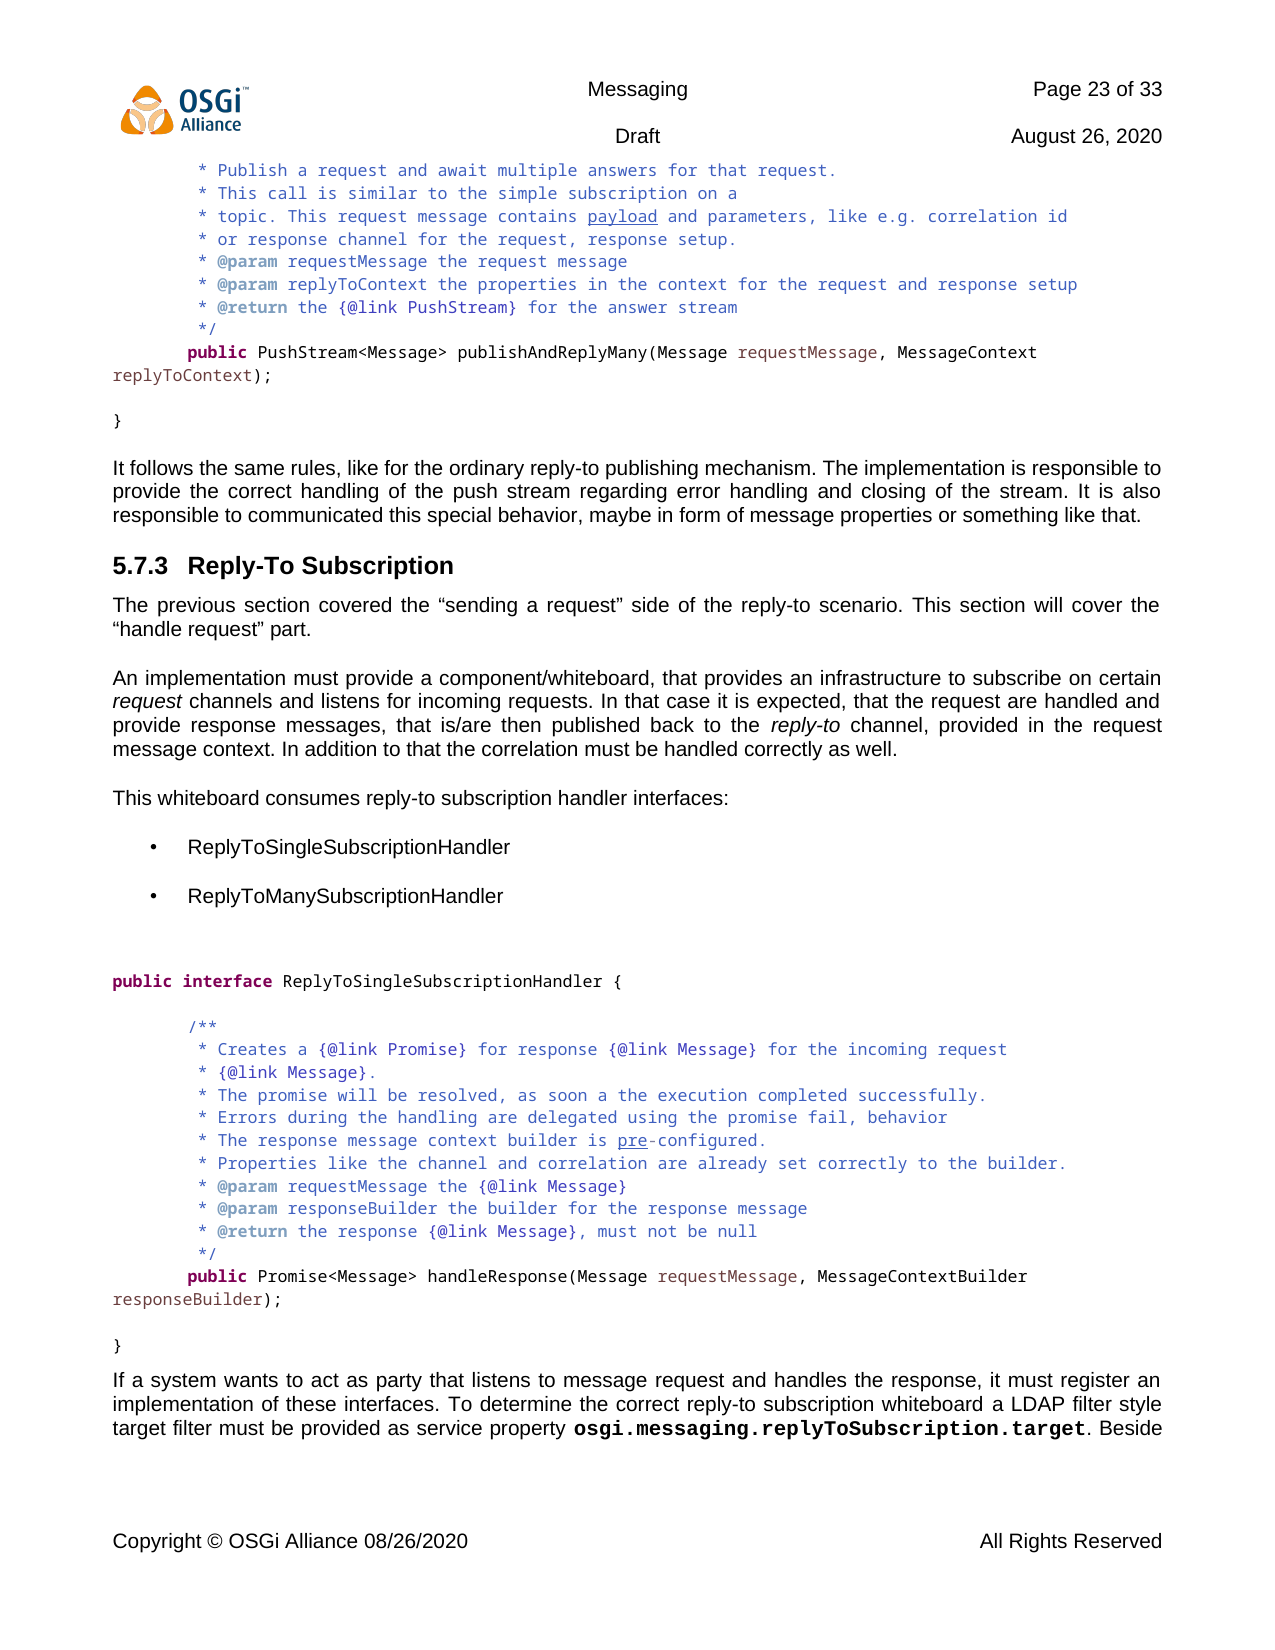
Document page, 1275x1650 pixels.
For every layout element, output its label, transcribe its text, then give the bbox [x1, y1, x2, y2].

text * @return the {@link PushStream} for the answer stream [112, 295, 1162, 318]
text * {@link Message}. [112, 1061, 1162, 1083]
text This whiteboard consumes reply-to subscription handler interfaces: [112, 786, 1162, 810]
picture [113, 78, 257, 142]
text It follows the same rules, like for the ordinary reply-to publishing mechanism. The implementation is responsible to provide the correct handling of the push stream regarding error handling and closing of the stream. It is also responsible to communicated this special behavior, maybe in form of message properties or something like that. [112, 455, 1162, 527]
text public interface ReplyToSingleSubscriptionHandler { [112, 970, 1162, 992]
text } [112, 409, 1162, 431]
text * @return the response {@link Message}, must not be null [112, 1219, 1162, 1242]
text * Errors during the handling are delegated using the promise fail, behavior [112, 1106, 1162, 1129]
text } [112, 1333, 1162, 1356]
list ReplyToSingleSubscriptionHandler [150, 835, 1162, 859]
text /** [112, 1015, 1162, 1038]
text * Publish a request and await multiple answers for that request. [112, 159, 1162, 182]
text * This call is similar to the simple subscription on a [112, 182, 1162, 204]
text * topic. This request message contains payload and parameters, like e.g. correlation id [112, 204, 1162, 227]
text * or response channel for the request, response setup. [112, 227, 1162, 250]
text If a system wants to act as party that listens to message request and handles the response, it must register an implementation of these interfaces. To determine the correct reply-to subscription whiteboard a LDAP filter style target filter must be provided as service property osgi.messaging.replyToSubscription.target. Beside [112, 1368, 1162, 1442]
text * @param responseBuilder the builder for the response message [112, 1197, 1162, 1219]
text * The promise will be resolved, as soon a the execution completed successfully. [112, 1083, 1162, 1106]
text * Properties like the channel and correlation are already set correctly to the builder. [112, 1151, 1162, 1174]
text * The response message context builder is pre-configured. [112, 1129, 1162, 1151]
text * @param requestMessage the request message [112, 250, 1162, 272]
text An implementation must provide a component/whiteboard, that provides an infrastructure to subscribe on certain request channels and listens for incoming requests. In that case it is expected, that the request are handled and provide response messages, that is/are then published back to the reply-to channel, provided in the request message context. In addition to that the correlation must be handled correctly as well. [112, 665, 1162, 761]
text */ [112, 318, 1162, 341]
text The previous section covered the “sending a request” side of the reply-to scenario. This section will cover the “handle request” part. [112, 592, 1162, 640]
text */ [112, 1242, 1162, 1265]
text public PushStream<Message> publishAndReplyMany(Message requestMessage, MessageContext replyToContext); [112, 341, 1162, 386]
list ReplyToManySubscriptionHandler [150, 884, 1162, 908]
subtitle Reply-To Subscription [112, 551, 1162, 580]
text public Promise<Message> handleResponse(Message requestMessage, MessageContextBuilder responseBuilder); [112, 1265, 1162, 1310]
text * Creates a {@link Promise} for response {@link Message} for the incoming request [112, 1038, 1162, 1061]
text * @param replyToContext the properties in the context for the request and response setup [112, 272, 1162, 295]
text * @param requestMessage the {@link Message} [112, 1174, 1162, 1197]
